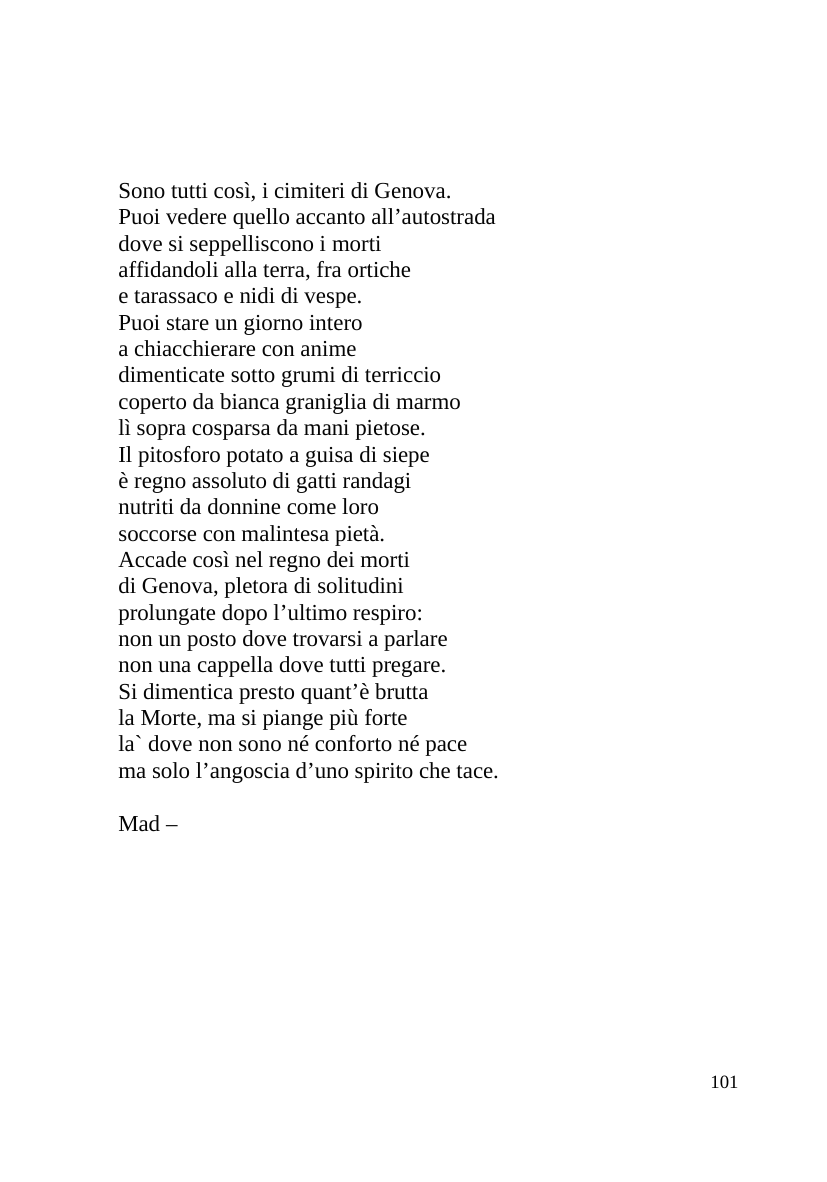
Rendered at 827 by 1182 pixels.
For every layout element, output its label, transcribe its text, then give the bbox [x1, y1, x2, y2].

text Accade così nel regno dei morti [118, 546, 738, 572]
text coperto da bianca graniglia di marmo [118, 388, 738, 414]
text la Morte, ma si piange più forte [118, 704, 738, 731]
text non una cappella dove tutti pregare. [118, 651, 738, 678]
text soccorse con malintesa pietà. [118, 520, 738, 546]
text affidandoli alla terra, fra ortiche [118, 256, 738, 282]
text dove si seppelliscono i morti [118, 230, 738, 256]
text Il pitosforo potato a guisa di siepe [118, 441, 738, 467]
text Puoi stare un giorno intero [118, 309, 738, 335]
text la` dove non sono né conforto né pace [118, 731, 738, 757]
text Sono tutti così, i cimiteri di Genova. [118, 177, 738, 203]
text Mad ‒ [118, 809, 738, 836]
text di Genova, pletora di solitudini [118, 572, 738, 599]
text lì sopra cosparsa da mani pietose. [118, 414, 738, 441]
text e tarassaco e nidi di vespe. [118, 282, 738, 309]
text dimenticate sotto grumi di terriccio [118, 362, 738, 388]
text Puoi vedere quello accanto all’autostrada [118, 203, 738, 230]
text a chiacchierare con anime [118, 335, 738, 362]
text ma solo l’angoscia d’uno spirito che tace. [118, 757, 738, 783]
text Si dimentica presto quant’è brutta [118, 678, 738, 704]
text prolungate dopo l’ultimo respiro: [118, 599, 738, 625]
text è regno assoluto di gatti randagi [118, 467, 738, 493]
text non un posto dove trovarsi a parlare [118, 625, 738, 651]
text nutriti da donnine come loro [118, 493, 738, 520]
